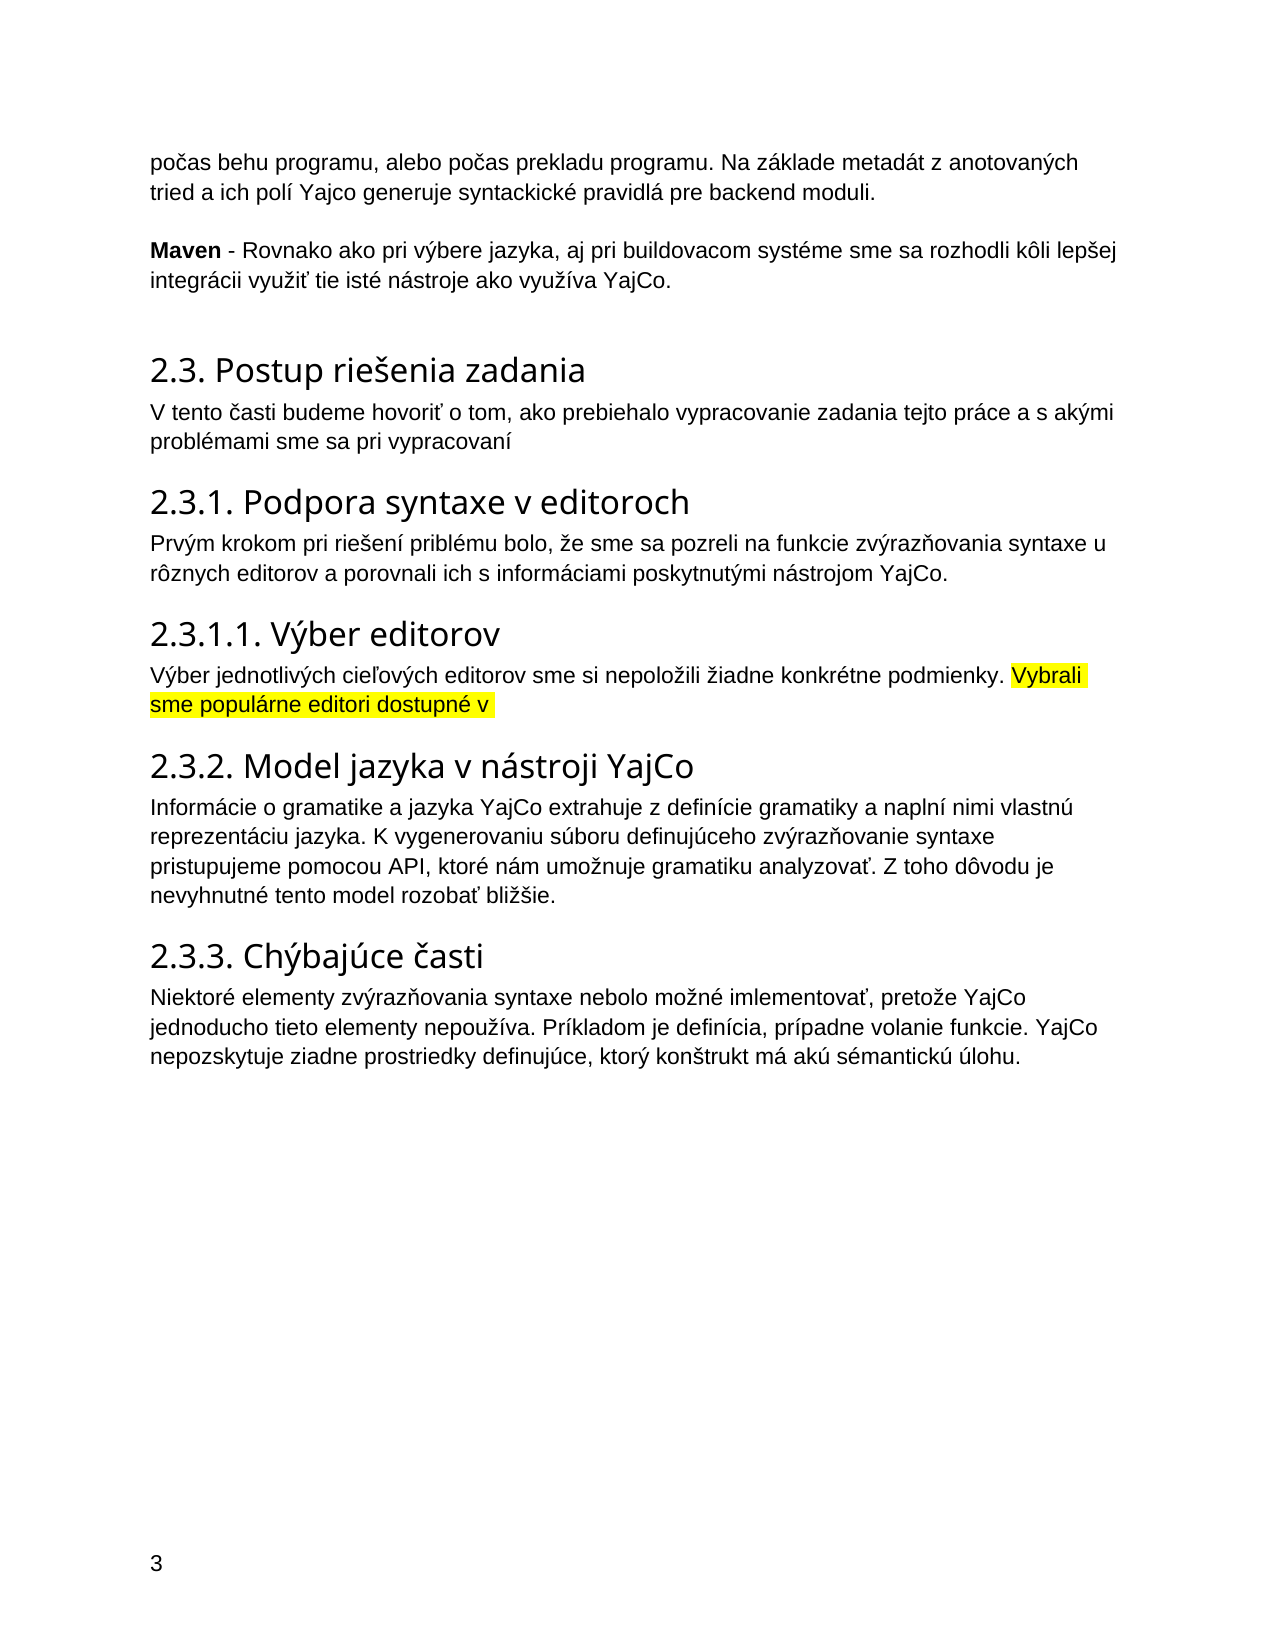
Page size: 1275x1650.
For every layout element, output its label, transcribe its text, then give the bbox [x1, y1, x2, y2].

subtitle 2.3.2. Model jazyka v nástroji YajCo [150, 742, 1125, 788]
text Niektoré elementy zvýrazňovania syntaxe nebolo možné imlementovať, pretože YajCo jednoducho tieto elementy nepoužíva. Príkladom je definícia, prípadne volanie funkcie. YajCo nepozskytuje ziadne prostriedky definujúce, ktorý konštrukt má akú sémantickú úlohu. [150, 985, 1125, 1069]
text Prvým krokom pri riešení priblému bolo, že sme sa pozreli na funkcie zvýrazňovania syntaxe u rôznych editorov a porovnali ich s informáciami poskytnutými nástrojom YajCo. [150, 531, 1125, 586]
text Maven - Rovnako ako pri výbere jazyka, aj pri buildovacom systéme sme sa rozhodli kôli lepšej integrácii využiť tie isté nástroje ako využíva YajCo. [150, 238, 1125, 293]
text počas behu programu, alebo počas prekladu programu. Na základe metadát z anotovaných tried a ich polí Yajco generuje syntackické pravidlá pre backend moduli. [150, 150, 1125, 205]
text V tento časti budeme hovoriť o tom, ako prebiehalo vypracovanie zadania tejto práce a s akými problémami sme sa pri vypracovaní [150, 399, 1125, 454]
subtitle 2.3. Postup riešenia zadania [150, 347, 1125, 392]
subtitle 2.3.1.1. Výber editorov [150, 611, 1125, 656]
text Informácie o gramatike a jazyka YajCo extrahuje z definície gramatiky a naplní nimi vlastnú reprezentáciu jazyka. K vygenerovaniu súboru definujúceho zvýrazňovanie syntaxe pristupujeme pomocou API, ktoré nám umožnuje gramatiku analyzovať. Z toho dôvodu je nevyhnutné tento model rozobať bližšie. [150, 794, 1125, 908]
subtitle 2.3.3. Chýbajúce časti [150, 933, 1125, 978]
subtitle 2.3.1. Podpora syntaxe v editoroch [150, 479, 1125, 524]
text Výber jednotlivých cieľových editorov sme si nepoložili žiadne konkrétne podmienky. Vybrali sme populárne editori dostupné v [150, 663, 1125, 718]
